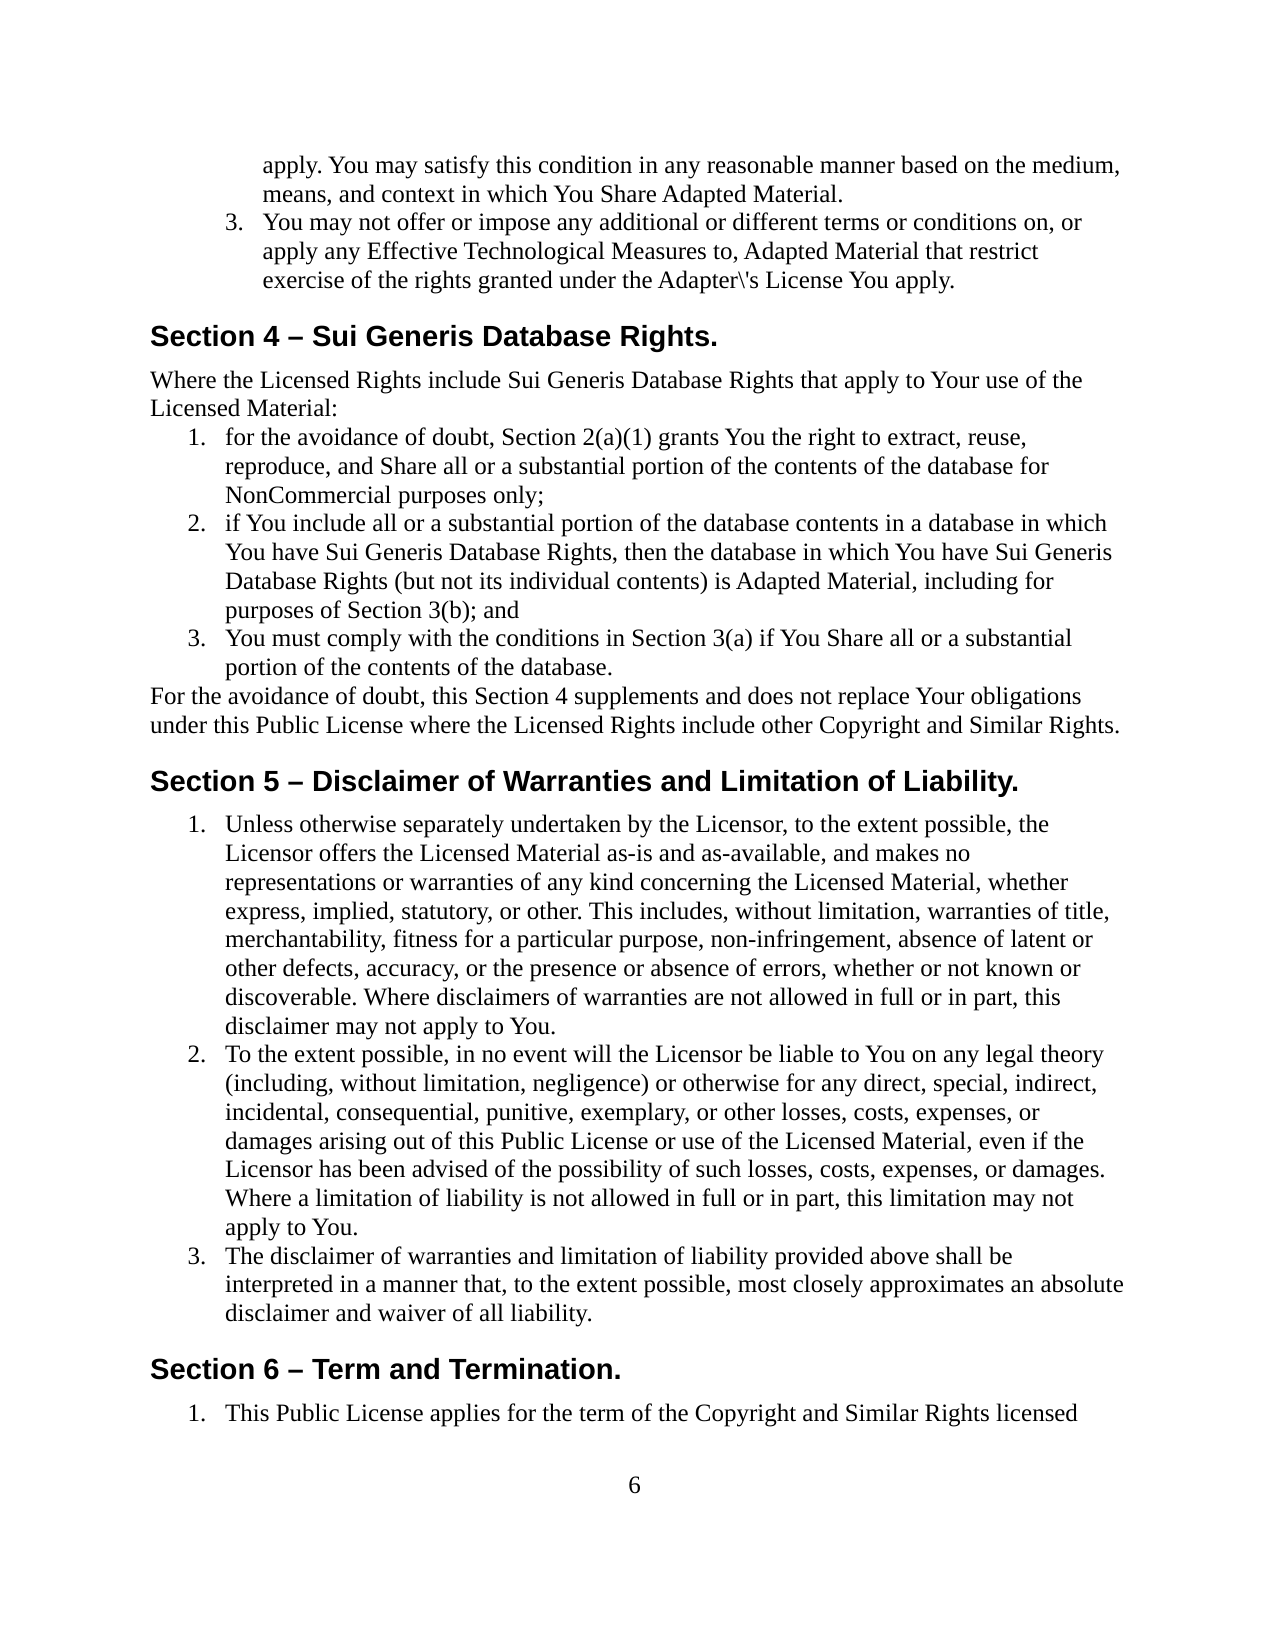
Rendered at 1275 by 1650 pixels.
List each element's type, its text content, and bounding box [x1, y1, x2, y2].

text For the avoidance of doubt, this Section 4 supplements and does not replace Your obligations under this Public License where the Licensed Rights include other Copyright and Similar Rights. [150, 681, 1125, 738]
list You must comply with the conditions in Section 3(a) if You Share all or a substantial portion of the contents of the database. [187, 623, 1125, 681]
subtitle Section 4 – Sui Generis Database Rights. [150, 319, 1125, 352]
text Where the Licensed Rights include Sui Generis Database Rights that apply to Your use of the Licensed Material: [150, 365, 1125, 422]
subtitle Section 5 – Disclaimer of Warranties and Limitation of Liability. [150, 763, 1125, 797]
list if You include all or a substantial portion of the database contents in a database in which You have Sui Generis Database Rights, then the database in which You have Sui Generis Database Rights (but not its individual contents) is Adapted Material, including for purposes of Section 3(b); and [187, 508, 1125, 623]
list apply. You may satisfy this condition in any reasonable manner based on the medium, means, and context in which You Share Adapted Material. [225, 150, 1125, 207]
list Unless otherwise separately undertaken by the Licensor, to the extent possible, the Licensor offers the Licensed Material as-is and as-available, and makes no representations or warranties of any kind concerning the Licensed Material, whether express, implied, statutory, or other. This includes, without limitation, warranties of title, merchantability, fitness for a particular purpose, non-infringement, absence of latent or other defects, accuracy, or the presence or absence of errors, whether or not known or discoverable. Where disclaimers of warranties are not allowed in full or in part, this disclaimer may not apply to You. [187, 809, 1125, 1039]
list You may not offer or impose any additional or different terms or conditions on, or apply any Effective Technological Measures to, Adapted Material that restrict exercise of the rights granted under the Adapter\'s License You apply. [225, 207, 1125, 294]
list for the avoidance of doubt, Section 2(a)(1) grants You the right to extract, reuse, reproduce, and Share all or a substantial portion of the contents of the database for NonCommercial purposes only; [187, 422, 1125, 508]
list The disclaimer of warranties and limitation of liability provided above shall be interpreted in a manner that, to the extent possible, most closely approximates an absolute disclaimer and waiver of all liability. [187, 1241, 1125, 1327]
list This Public License applies for the term of the Copyright and Similar Rights licensed [187, 1398, 1125, 1427]
subtitle Section 6 – Term and Termination. [150, 1352, 1125, 1386]
list To the extent possible, in no event will the Licensor be liable to You on any legal theory (including, without limitation, negligence) or otherwise for any direct, special, indirect, incidental, consequential, punitive, exemplary, or other losses, costs, expenses, or damages arising out of this Public License or use of the Licensed Material, even if the Licensor has been advised of the possibility of such losses, costs, expenses, or damages. Where a limitation of liability is not allowed in full or in part, this limitation may not apply to You. [187, 1039, 1125, 1241]
